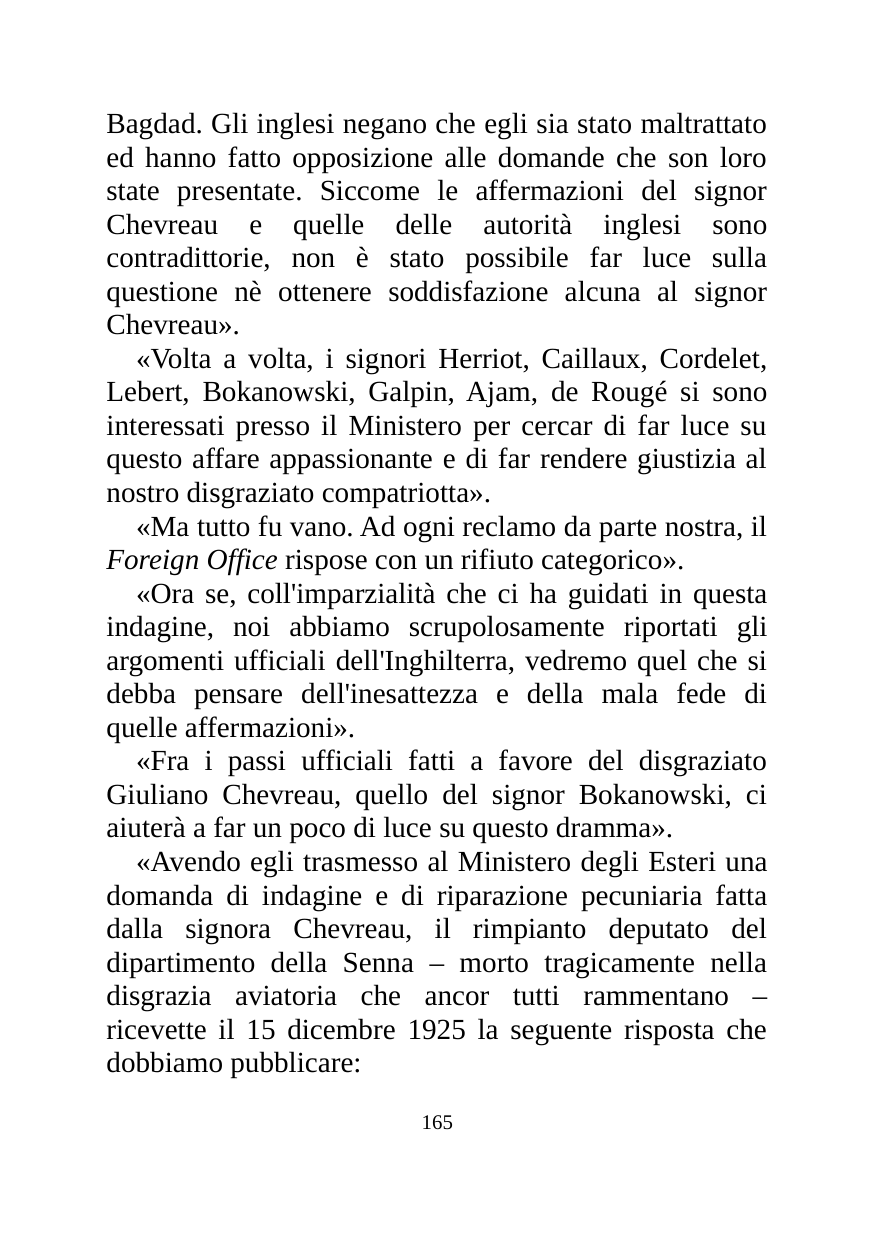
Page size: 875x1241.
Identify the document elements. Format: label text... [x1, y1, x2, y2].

text Bagdad. Gli inglesi negano che egli sia stato maltrattato ed hanno fatto opposizione alle domande che son loro state presentate. Siccome le affermazioni del signor Chevreau e quelle delle autorità inglesi sono contradittorie, non è stato possibile far luce sulla questione nè ottenere soddisfazione alcuna al signor Chevreau». [106, 106, 768, 341]
text «Volta a volta, i signori Herriot, Caillaux, Cordelet, Lebert, Bokanowski, Galpin, Ajam, de Rougé si sono interessati presso il Ministero per cercar di far luce su questo affare appassionante e di far rendere giustizia al nostro disgraziato compatriotta». [106, 341, 768, 509]
text «Ora se, coll'imparzialità che ci ha guidati in questa indagine, noi abbiamo scrupolosamente riportati gli argomenti ufficiali dell'Inghilterra, vedremo quel che si debba pensare dell'inesattezza e della mala fede di quelle affermazioni». [106, 576, 768, 743]
text «Avendo egli trasmesso al Ministero degli Esteri una domanda di indagine e di riparazione pecuniaria fatta dalla signora Chevreau, il rimpianto deputato del dipartimento della Senna – morto tragicamente nella disgrazia aviatoria che ancor tutti rammentano – ricevette il 15 dicembre 1925 la seguente risposta che dobbiamo pubblicare: [106, 844, 768, 1079]
text «Fra i passi ufficiali fatti a favore del disgraziato Giuliano Chevreau, quello del signor Bokanowski, ci aiuterà a far un poco di luce su questo dramma». [106, 743, 768, 844]
text «Ma tutto fu vano. Ad ogni reclamo da parte nostra, il Foreign Office rispose con un rifiuto categorico». [106, 509, 768, 576]
